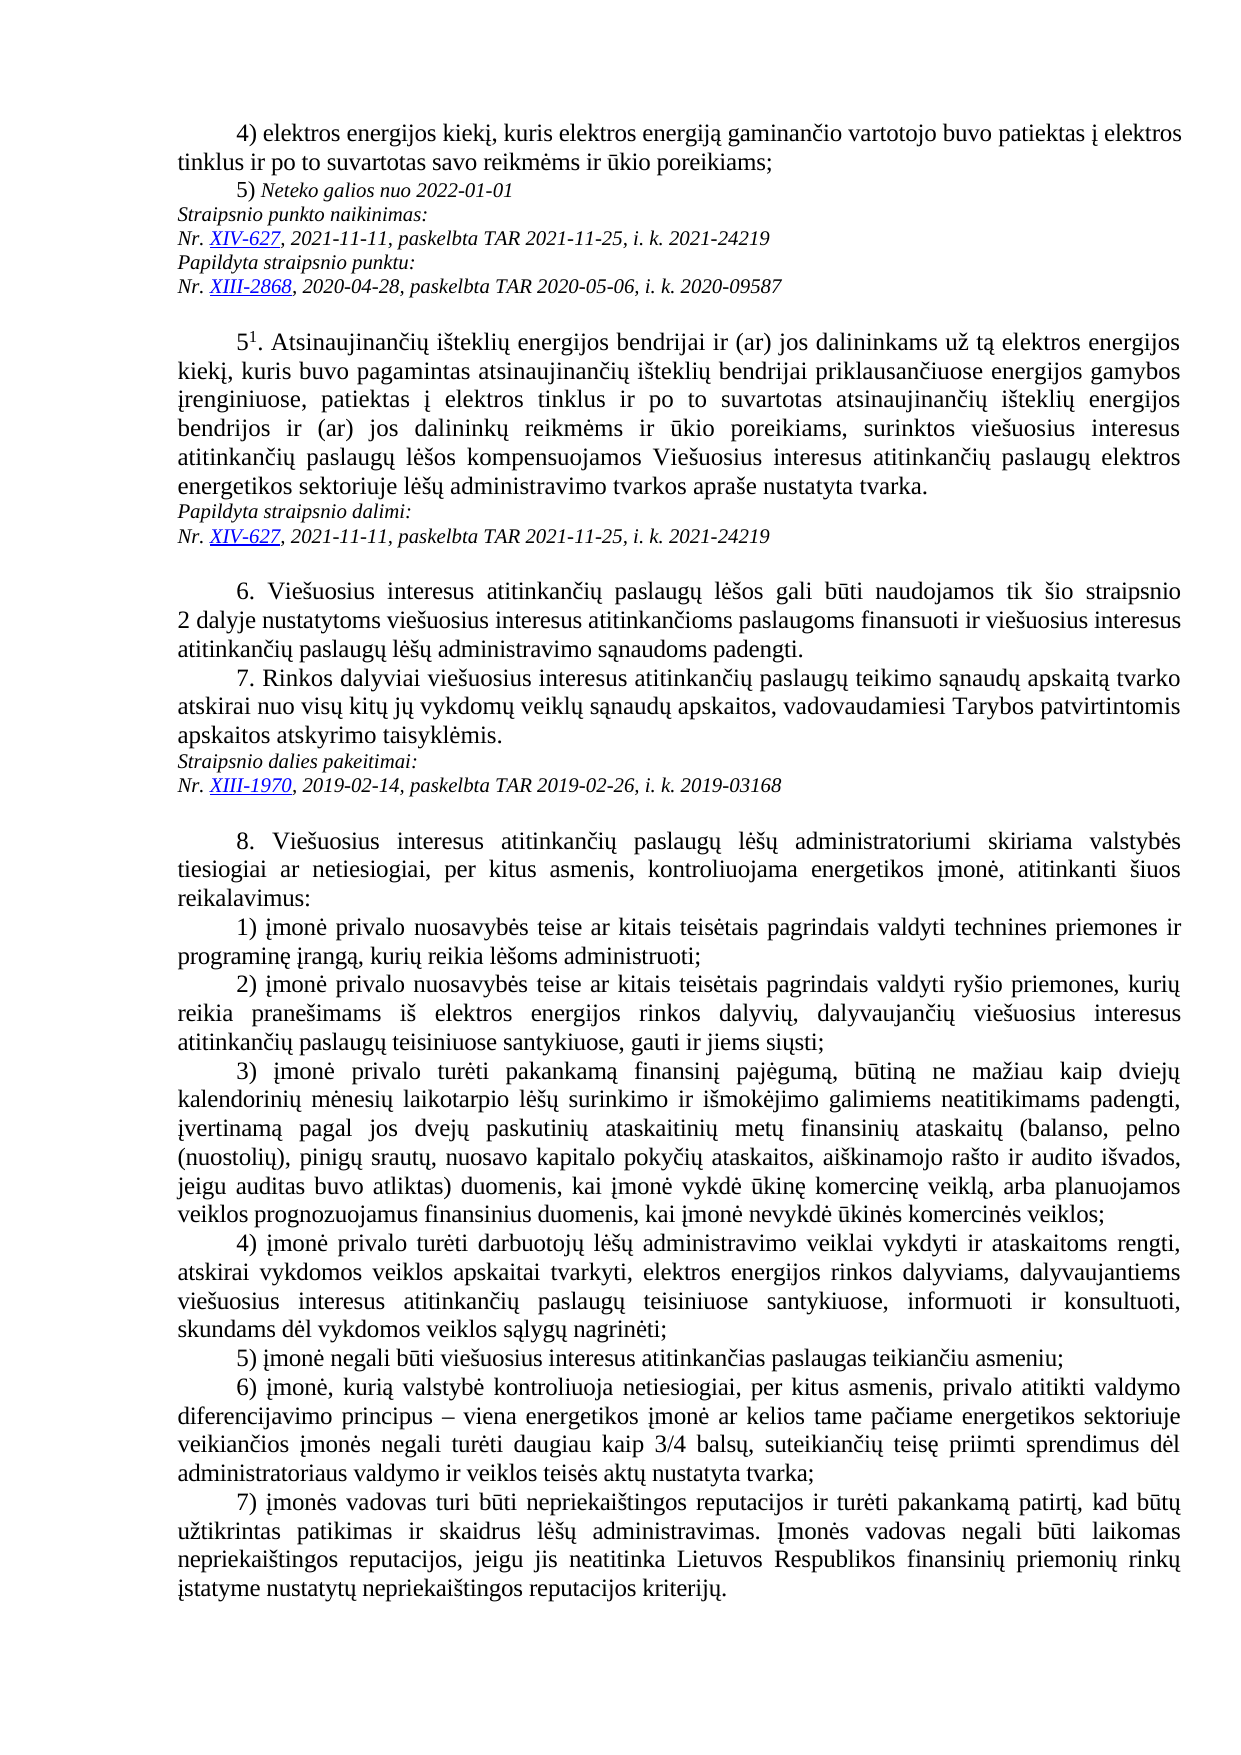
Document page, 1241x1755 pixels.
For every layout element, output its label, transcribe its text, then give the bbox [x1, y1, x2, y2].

text Nr. XIV-627, 2021-11-11, paskelbta TAR 2021-11-25, i. k. 2021-24219 [177, 226, 1181, 250]
text 7) įmonės vadovas turi būti nepriekaištingos reputacijos ir turėti pakankamą patirtį, kad būtų užtikrintas patikimas ir skaidrus lėšų administravimas. Įmonės vadovas negali būti laikomas nepriekaištingos reputacijos, jeigu jis neatitinka Lietuvos Respublikos finansinių priemonių rinkų įstatyme nustatytų nepriekaištingos reputacijos kriterijų. [177, 1487, 1181, 1602]
text Papildyta straipsnio punktu: [177, 250, 1181, 274]
text Nr. XIV-627, 2021-11-11, paskelbta TAR 2021-11-25, i. k. 2021-24219 [177, 523, 1181, 548]
text Nr. XIII-2868, 2020-04-28, paskelbta TAR 2020-05-06, i. k. 2020-09587 [177, 274, 1181, 298]
text Nr. XIII-1970, 2019-02-14, paskelbta TAR 2019-02-26, i. k. 2019-03168 [177, 773, 1181, 797]
text 5) įmonė negali būti viešuosius interesus atitinkančias paslaugas teikiančiu asmeniu; [177, 1343, 1181, 1372]
text 7. Rinkos dalyviai viešuosius interesus atitinkančių paslaugų teikimo sąnaudų apskaitą tvarko atskirai nuo visų kitų jų vykdomų veiklų sąnaudų apskaitos, vadovaudamiesi Tarybos patvirtintomis apskaitos atskyrimo taisyklėmis. [177, 663, 1181, 749]
text 8. Viešuosius interesus atitinkančių paslaugų lėšų administratoriumi skiriama valstybės tiesiogiai ar netiesiogiai, per kitus asmenis, kontroliuojama energetikos įmonė, atitinkanti šiuos reikalavimus: [177, 826, 1181, 912]
text 4) elektros energijos kiekį, kuris elektros energiją gaminančio vartotojo buvo patiektas į elektros tinklus ir po to suvartotas savo reikmėms ir ūkio poreikiams; [177, 118, 1181, 176]
text 6) įmonė, kurią valstybė kontroliuoja netiesiogiai, per kitus asmenis, privalo atitikti valdymo diferencijavimo principus – viena energetikos įmonė ar kelios tame pačiame energetikos sektoriuje veikiančios įmonės negali turėti daugiau kaip 3/4 balsų, suteikiančių teisę priimti sprendimus dėl administratoriaus valdymo ir veiklos teisės aktų nustatyta tvarka; [177, 1372, 1181, 1487]
text 6. Viešuosius interesus atitinkančių paslaugų lėšos gali būti naudojamos tik šio straipsnio 2 dalyje nustatytoms viešuosius interesus atitinkančioms paslaugoms finansuoti ir viešuosius interesus atitinkančių paslaugų lėšų administravimo sąnaudoms padengti. [177, 576, 1181, 663]
text 2) įmonė privalo nuosavybės teise ar kitais teisėtais pagrindais valdyti ryšio priemones, kurių reikia pranešimams iš elektros energijos rinkos dalyvių, dalyvaujančių viešuosius interesus atitinkančių paslaugų teisiniuose santykiuose, gauti ir jiems siųsti; [177, 969, 1181, 1056]
text Papildyta straipsnio dalimi: [177, 499, 1181, 523]
text 3) įmonė privalo turėti pakankamą finansinį pajėgumą, būtiną ne mažiau kaip dviejų kalendorinių mėnesių laikotarpio lėšų surinkimo ir išmokėjimo galimiems neatitikimams padengti, įvertinamą pagal jos dvejų paskutinių ataskaitinių metų finansinių ataskaitų (balanso, pelno (nuostolių), pinigų srautų, nuosavo kapitalo pokyčių ataskaitos, aiškinamojo rašto ir audito išvados, jeigu auditas buvo atliktas) duomenis, kai įmonė vykdė ūkinę komercinę veiklą, arba planuojamos veiklos prognozuojamus finansinius duomenis, kai įmonė nevykdė ūkinės komercinės veiklos; [177, 1056, 1181, 1228]
text 5) Neteko galios nuo 2022-01-01 [177, 176, 1181, 202]
text Straipsnio dalies pakeitimai: [177, 749, 1181, 773]
text 4) įmonė privalo turėti darbuotojų lėšų administravimo veiklai vykdyti ir ataskaitoms rengti, atskirai vykdomos veiklos apskaitai tvarkyti, elektros energijos rinkos dalyviams, dalyvaujantiems viešuosius interesus atitinkančių paslaugų teisiniuose santykiuose, informuoti ir konsultuoti, skundams dėl vykdomos veiklos sąlygų nagrinėti; [177, 1228, 1181, 1343]
text 51. Atsinaujinančių išteklių energijos bendrijai ir (ar) jos dalininkams už tą elektros energijos kiekį, kuris buvo pagamintas atsinaujinančių išteklių bendrijai priklausančiuose energijos gamybos įrenginiuose, patiektas į elektros tinklus ir po to suvartotas atsinaujinančių išteklių energijos bendrijos ir (ar) jos dalininkų reikmėms ir ūkio poreikiams, surinktos viešuosius interesus atitinkančių paslaugų lėšos kompensuojamos Viešuosius interesus atitinkančių paslaugų elektros energetikos sektoriuje lėšų administravimo tvarkos apraše nustatyta tvarka. [177, 327, 1181, 499]
text Straipsnio punkto naikinimas: [177, 202, 1181, 226]
text 1) įmonė privalo nuosavybės teise ar kitais teisėtais pagrindais valdyti technines priemones ir programinę įrangą, kurių reikia lėšoms administruoti; [177, 912, 1181, 969]
